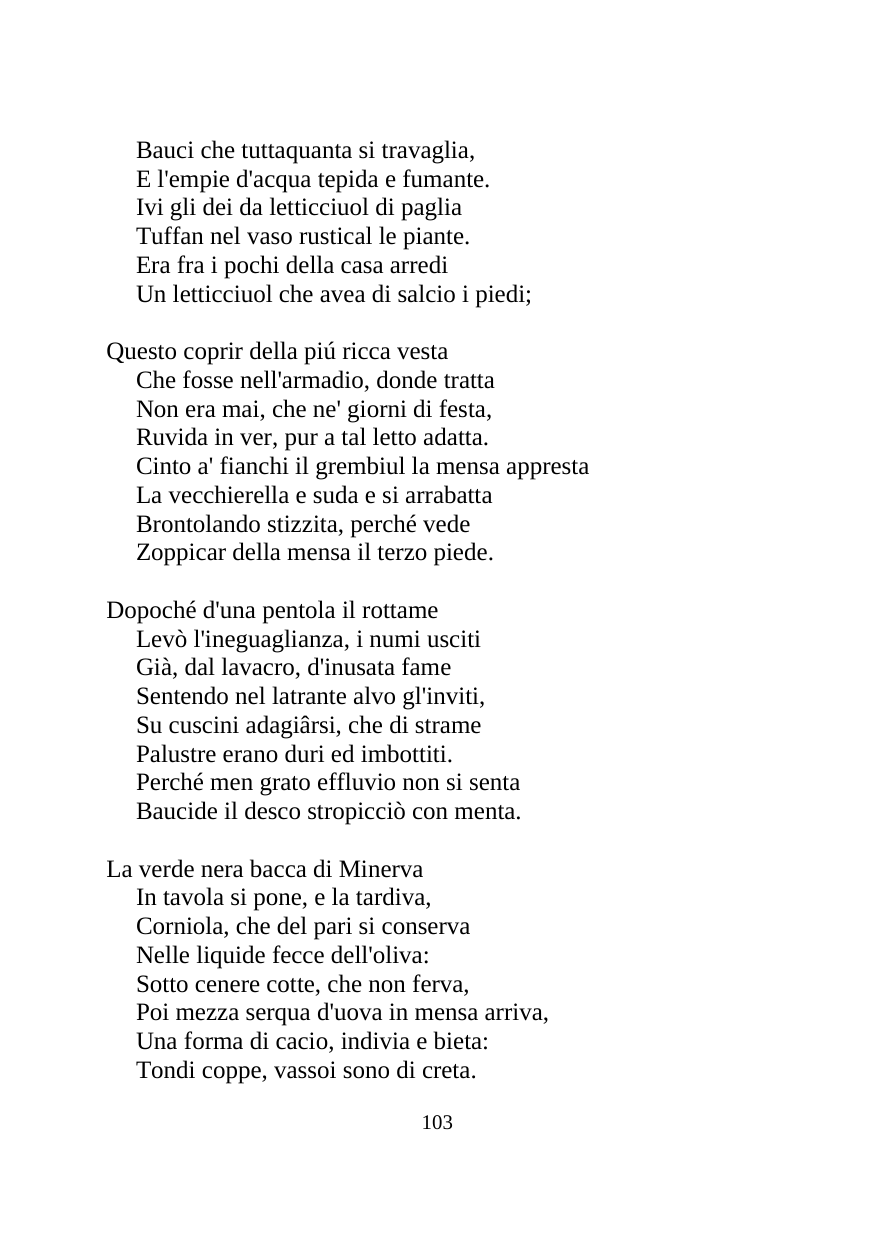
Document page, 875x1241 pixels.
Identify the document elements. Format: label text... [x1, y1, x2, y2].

text Levò l'ineguaglianza, i numi usciti [106, 624, 768, 652]
text Perché men grato effluvio non si senta [106, 767, 768, 796]
text Palustre erano duri ed imbottiti. [106, 739, 768, 767]
text Sotto cenere cotte, che non ferva, [106, 969, 768, 997]
text Nelle liquide fecce dell'oliva: [106, 940, 768, 969]
text Baucide il desco stropicciò con menta. [106, 796, 768, 825]
text Tuffan nel vaso rustical le piante. [106, 221, 768, 250]
text E l'empie d'acqua tepida e fumante. [106, 164, 768, 192]
text Su cuscini adagiârsi, che di strame [106, 710, 768, 739]
text Cinto a' fianchi il grembiul la mensa appresta [106, 451, 768, 480]
text Tondi coppe, vassoi sono di creta. [106, 1055, 768, 1084]
text Questo coprir della piú ricca vesta [106, 336, 768, 365]
text Dopoché d'una pentola il rottame [106, 595, 768, 624]
text Ruvida in ver, pur a tal letto adatta. [106, 422, 768, 451]
text In tavola si pone, e la tardiva, [106, 882, 768, 911]
text Che fosse nell'armadio, donde tratta [106, 365, 768, 394]
text Una forma di cacio, indivia e bieta: [106, 1026, 768, 1055]
text La verde nera bacca di Minerva [106, 854, 768, 882]
text Ivi gli dei da letticciuol di paglia [106, 192, 768, 221]
text Poi mezza serqua d'uova in mensa arriva, [106, 997, 768, 1026]
text Era fra i pochi della casa arredi [106, 250, 768, 279]
text Sentendo nel latrante alvo gl'inviti, [106, 681, 768, 710]
text Un letticciuol che avea di salcio i piedi; [106, 279, 768, 307]
text Già, dal lavacro, d'inusata fame [106, 652, 768, 681]
text Bauci che tuttaquanta si travaglia, [106, 135, 768, 164]
text Zoppicar della mensa il terzo piede. [106, 537, 768, 566]
text Non era mai, che ne' giorni di festa, [106, 394, 768, 422]
text Brontolando stizzita, perché vede [106, 509, 768, 537]
text La vecchierella e suda e si arrabatta [106, 480, 768, 509]
text Corniola, che del pari si conserva [106, 911, 768, 940]
